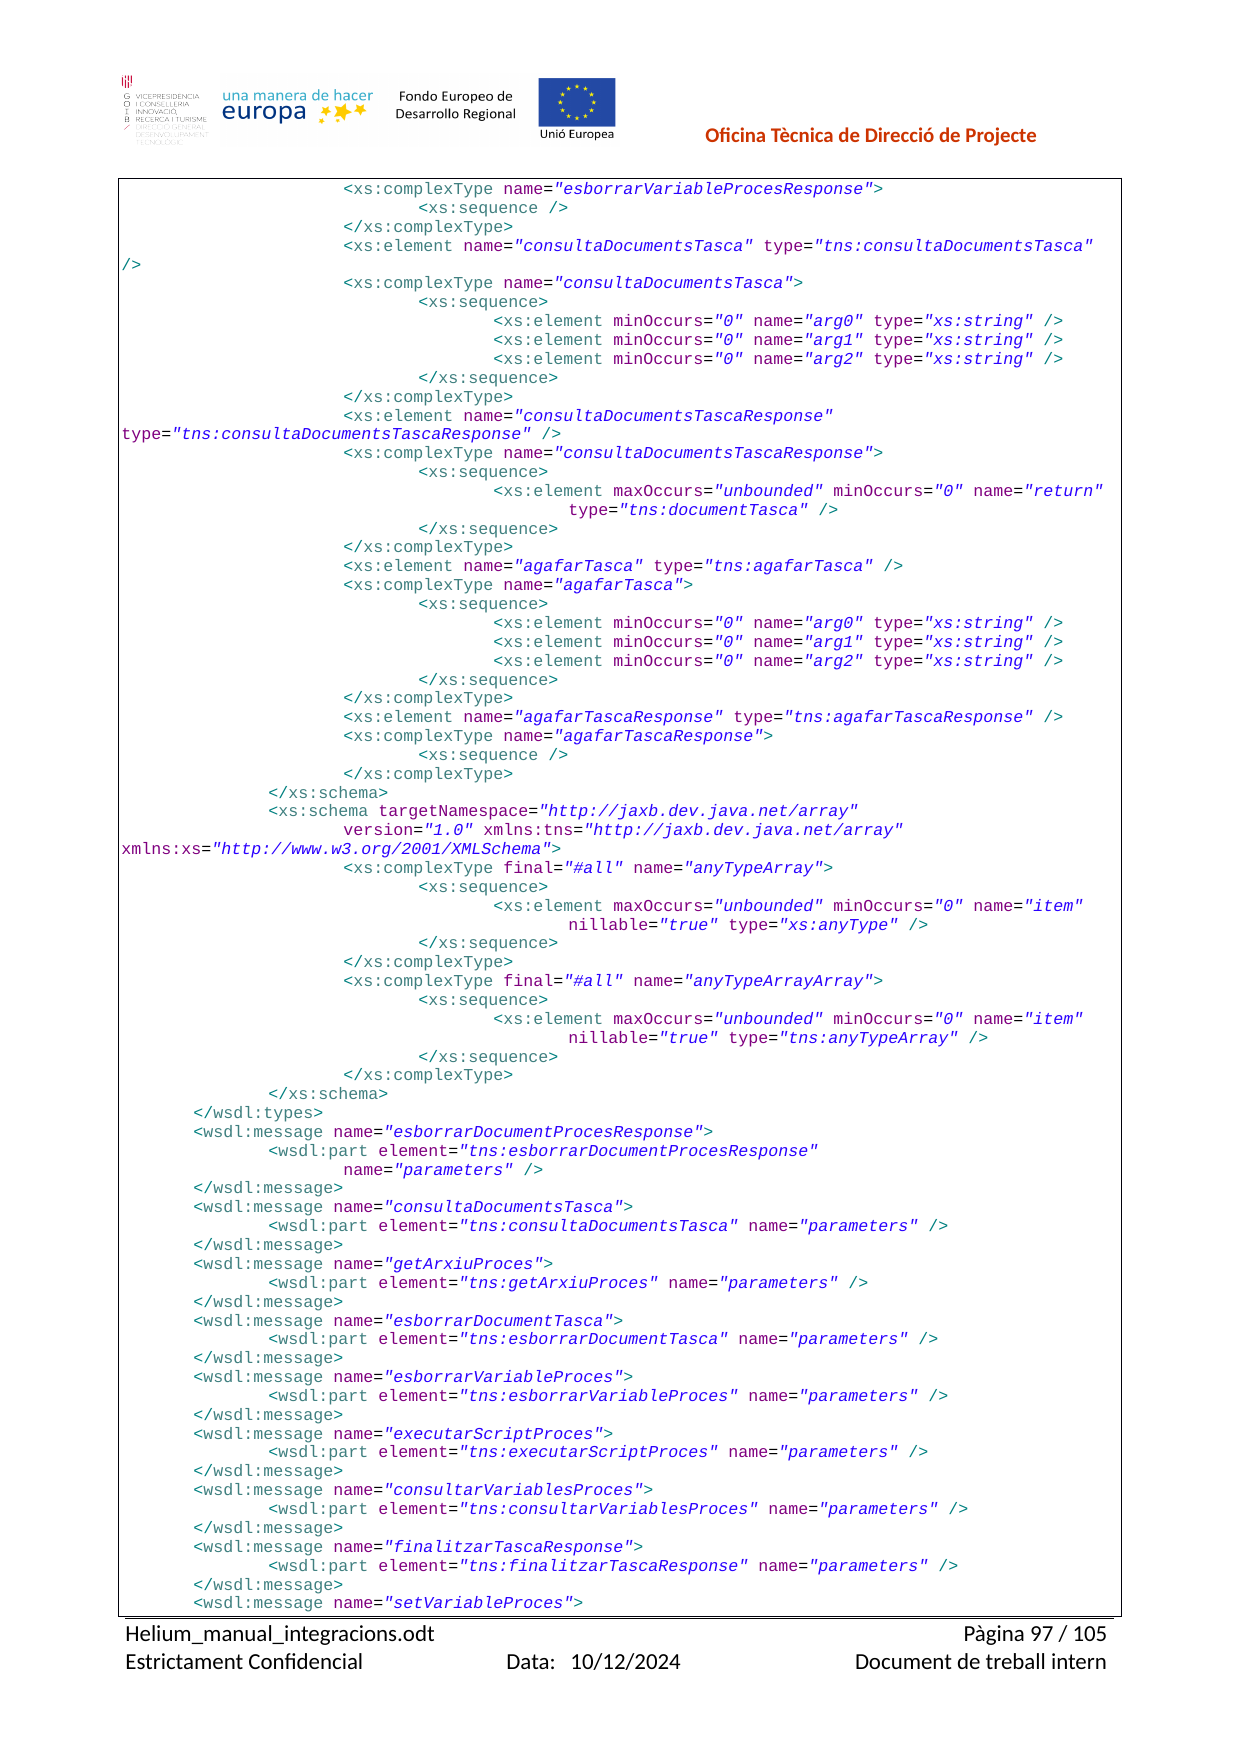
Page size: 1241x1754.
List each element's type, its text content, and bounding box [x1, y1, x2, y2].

text </wsdl:message> [119, 1403, 1121, 1422]
text </xs:complexType> [119, 215, 1121, 234]
text </wsdl:message> [119, 1573, 1121, 1592]
text <xs:sequence /> [119, 197, 1121, 215]
picture [219, 73, 621, 147]
text <xs:sequence> [119, 461, 1121, 479]
text <xs:schema targetNamespace="http://jaxb.dev.java.net/array" [119, 800, 1121, 819]
text <xs:complexType name="agafarTascaResponse"> [119, 724, 1121, 743]
text <wsdl:message name="finalitzarTascaResponse"> [119, 1535, 1121, 1554]
text <wsdl:message name="getArxiuProces"> [119, 1252, 1121, 1271]
text <xs:sequence> [119, 291, 1121, 310]
text <xs:element name="agafarTasca" type="tns:agafarTasca" /> [119, 555, 1121, 574]
text type="tns:documentTasca" /> [119, 498, 1121, 517]
text version="1.0" xmlns:tns="http://jaxb.dev.java.net/array" xmlns:xs="http://www.w3.org/2001/XMLSchema"> [119, 819, 1121, 856]
text <wsdl:part element="tns:consultarVariablesProces" name="parameters" /> [119, 1497, 1121, 1516]
text <xs:sequence> [119, 875, 1121, 894]
text <wsdl:part element="tns:esborrarDocumentProcesResponse" [119, 1139, 1121, 1158]
text <xs:element minOccurs="0" name="arg2" type="xs:string" /> [119, 347, 1121, 366]
text <xs:sequence> [119, 988, 1121, 1007]
text <wsdl:message name="executarScriptProces"> [119, 1422, 1121, 1441]
text <wsdl:part element="tns:getArxiuProces" name="parameters" /> [119, 1271, 1121, 1290]
text <xs:sequence /> [119, 743, 1121, 762]
text <xs:element minOccurs="0" name="arg1" type="xs:string" /> [119, 630, 1121, 649]
text <wsdl:message name="esborrarDocumentProcesResponse"> [119, 1120, 1121, 1139]
text <wsdl:part element="tns:executarScriptProces" name="parameters" /> [119, 1441, 1121, 1460]
text </wsdl:types> [119, 1102, 1121, 1120]
text </wsdl:message> [119, 1290, 1121, 1309]
text <xs:complexType final="#all" name="anyTypeArrayArray"> [119, 969, 1121, 988]
text <wsdl:part element="tns:finalitzarTascaResponse" name="parameters" /> [119, 1554, 1121, 1573]
text <xs:element name="consultaDocumentsTasca" type="tns:consultaDocumentsTasca" /> [119, 234, 1121, 272]
text <xs:complexType name="agafarTasca"> [119, 574, 1121, 592]
text </xs:sequence> [119, 1045, 1121, 1064]
text <wsdl:message name="esborrarVariableProces"> [119, 1366, 1121, 1384]
text <wsdl:part element="tns:esborrarVariableProces" name="parameters" /> [119, 1384, 1121, 1403]
text <xs:element maxOccurs="unbounded" minOccurs="0" name="item" [119, 1007, 1121, 1026]
text <wsdl:message name="consultarVariablesProces"> [119, 1479, 1121, 1497]
text <wsdl:message name="setVariableProces"> [119, 1592, 1121, 1616]
text <xs:element minOccurs="0" name="arg0" type="xs:string" /> [119, 611, 1121, 630]
text <xs:element name="consultaDocumentsTascaResponse" type="tns:consultaDocumentsTascaResponse" /> [119, 404, 1121, 442]
text </xs:complexType> [119, 385, 1121, 404]
text </xs:complexType> [119, 951, 1121, 969]
text </xs:sequence> [119, 366, 1121, 385]
text <xs:complexType name="consultaDocumentsTasca"> [119, 272, 1121, 291]
text </xs:complexType> [119, 536, 1121, 555]
text </xs:sequence> [119, 668, 1121, 687]
text </xs:complexType> [119, 687, 1121, 706]
text </xs:complexType> [119, 1064, 1121, 1083]
text <wsdl:message name="esborrarDocumentTasca"> [119, 1309, 1121, 1328]
picture [118, 73, 213, 147]
text <wsdl:part element="tns:esborrarDocumentTasca" name="parameters" /> [119, 1328, 1121, 1347]
text nillable="true" type="xs:anyType" /> [119, 913, 1121, 932]
text </wsdl:message> [119, 1233, 1121, 1252]
text <xs:element maxOccurs="unbounded" minOccurs="0" name="return" [119, 479, 1121, 498]
text </xs:schema> [119, 781, 1121, 800]
text </wsdl:message> [119, 1460, 1121, 1479]
text name="parameters" /> [119, 1158, 1121, 1177]
text <xs:complexType name="esborrarVariableProcesResponse"> [119, 179, 1121, 197]
text <xs:complexType final="#all" name="anyTypeArray"> [119, 856, 1121, 875]
text </wsdl:message> [119, 1347, 1121, 1366]
text <wsdl:part element="tns:consultaDocumentsTasca" name="parameters" /> [119, 1215, 1121, 1233]
text nillable="true" type="tns:anyTypeArray" /> [119, 1026, 1121, 1045]
text </xs:schema> [119, 1083, 1121, 1102]
text <xs:element name="agafarTascaResponse" type="tns:agafarTascaResponse" /> [119, 706, 1121, 724]
text <xs:sequence> [119, 592, 1121, 611]
text <xs:element minOccurs="0" name="arg2" type="xs:string" /> [119, 649, 1121, 668]
text </wsdl:message> [119, 1516, 1121, 1535]
text </xs:sequence> [119, 517, 1121, 536]
text <xs:element maxOccurs="unbounded" minOccurs="0" name="item" [119, 894, 1121, 913]
text </xs:sequence> [119, 932, 1121, 951]
text <xs:element minOccurs="0" name="arg0" type="xs:string" /> [119, 310, 1121, 328]
text </xs:complexType> [119, 762, 1121, 781]
text </wsdl:message> [119, 1177, 1121, 1196]
text <xs:complexType name="consultaDocumentsTascaResponse"> [119, 442, 1121, 461]
text <xs:element minOccurs="0" name="arg1" type="xs:string" /> [119, 328, 1121, 347]
text <wsdl:message name="consultaDocumentsTasca"> [119, 1196, 1121, 1215]
